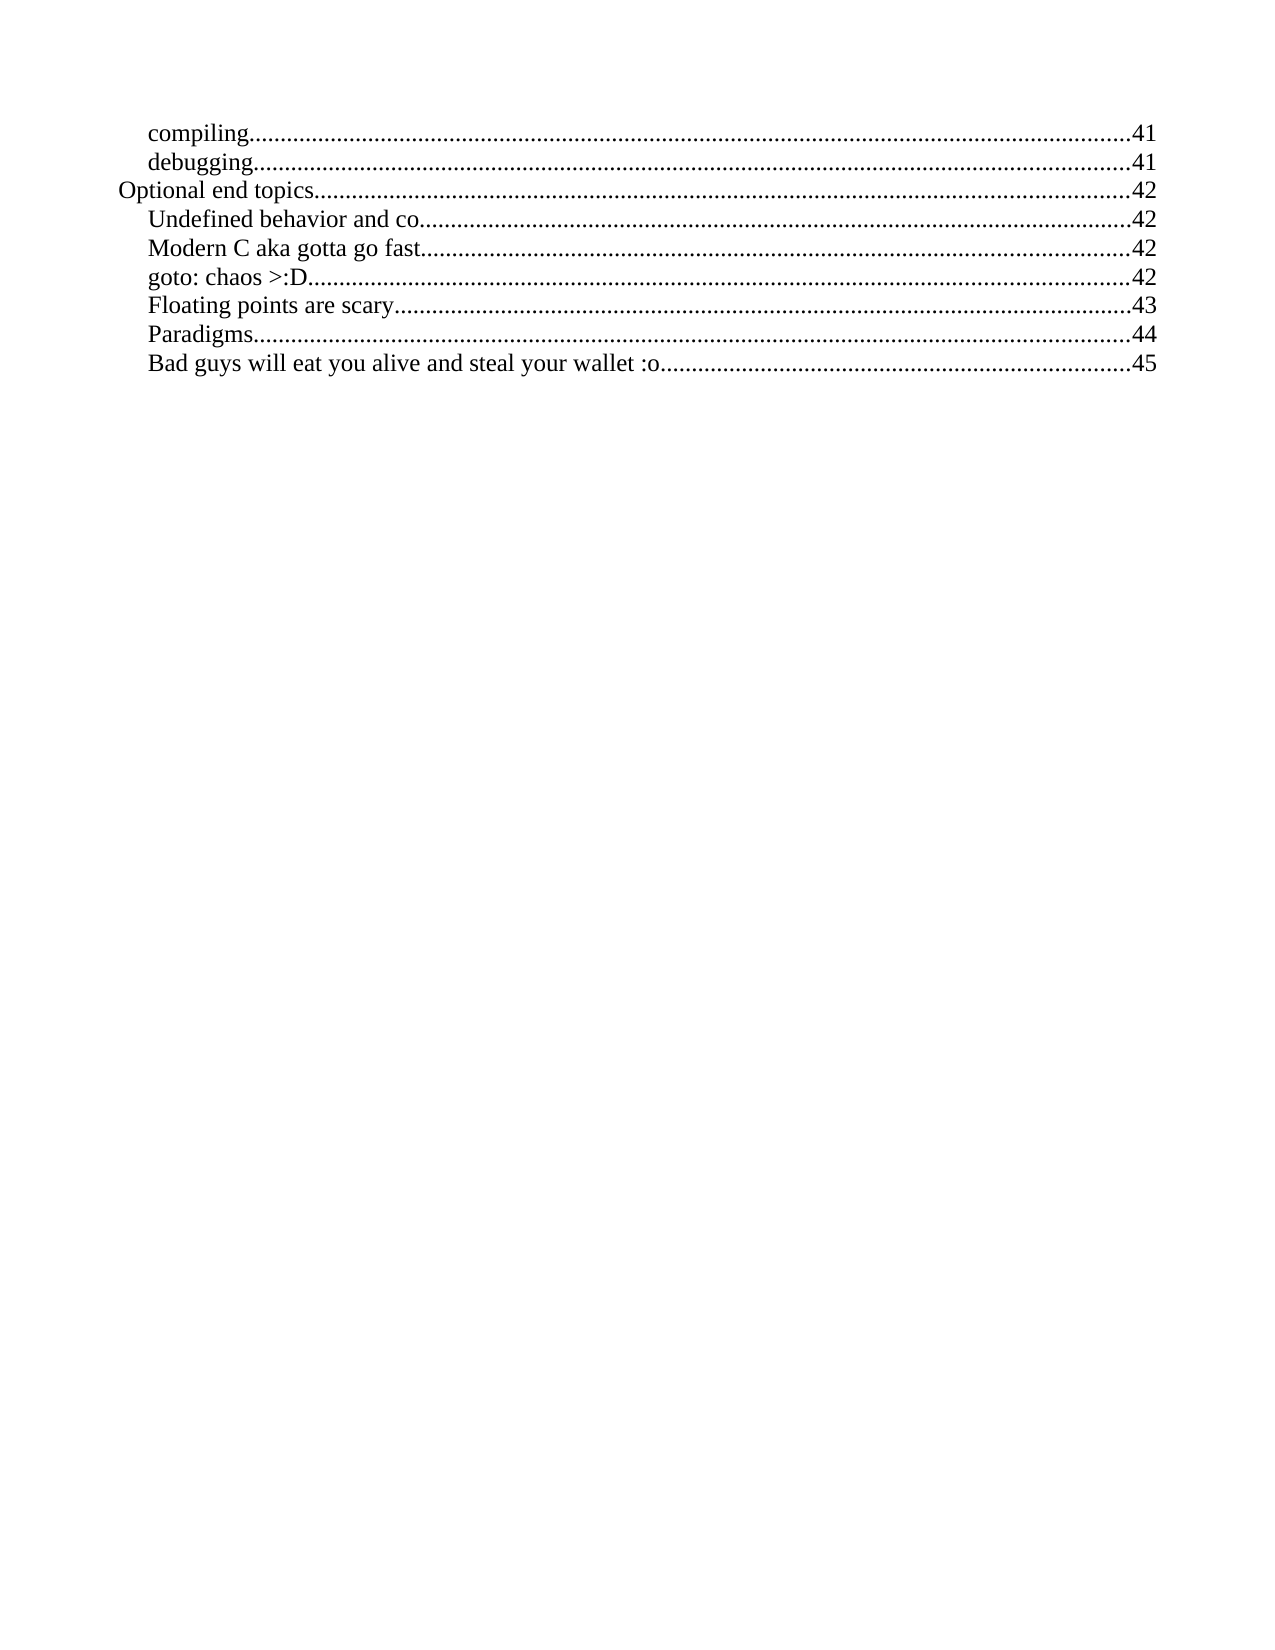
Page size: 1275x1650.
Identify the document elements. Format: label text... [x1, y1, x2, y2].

text Modern C aka gotta go fast 42 [148, 233, 1157, 262]
text Optional end topics 42 [118, 176, 1157, 204]
text debugging 41 [148, 147, 1157, 176]
text Undefined behavior and co 42 [148, 204, 1157, 233]
text Bad guys will eat you alive and steal your wallet :o 45 [148, 348, 1157, 377]
text Floating points are scary 43 [148, 291, 1157, 319]
text goto: chaos >:D 42 [148, 262, 1157, 291]
text compiling 41 [148, 118, 1157, 147]
text Paradigms 44 [148, 319, 1157, 348]
